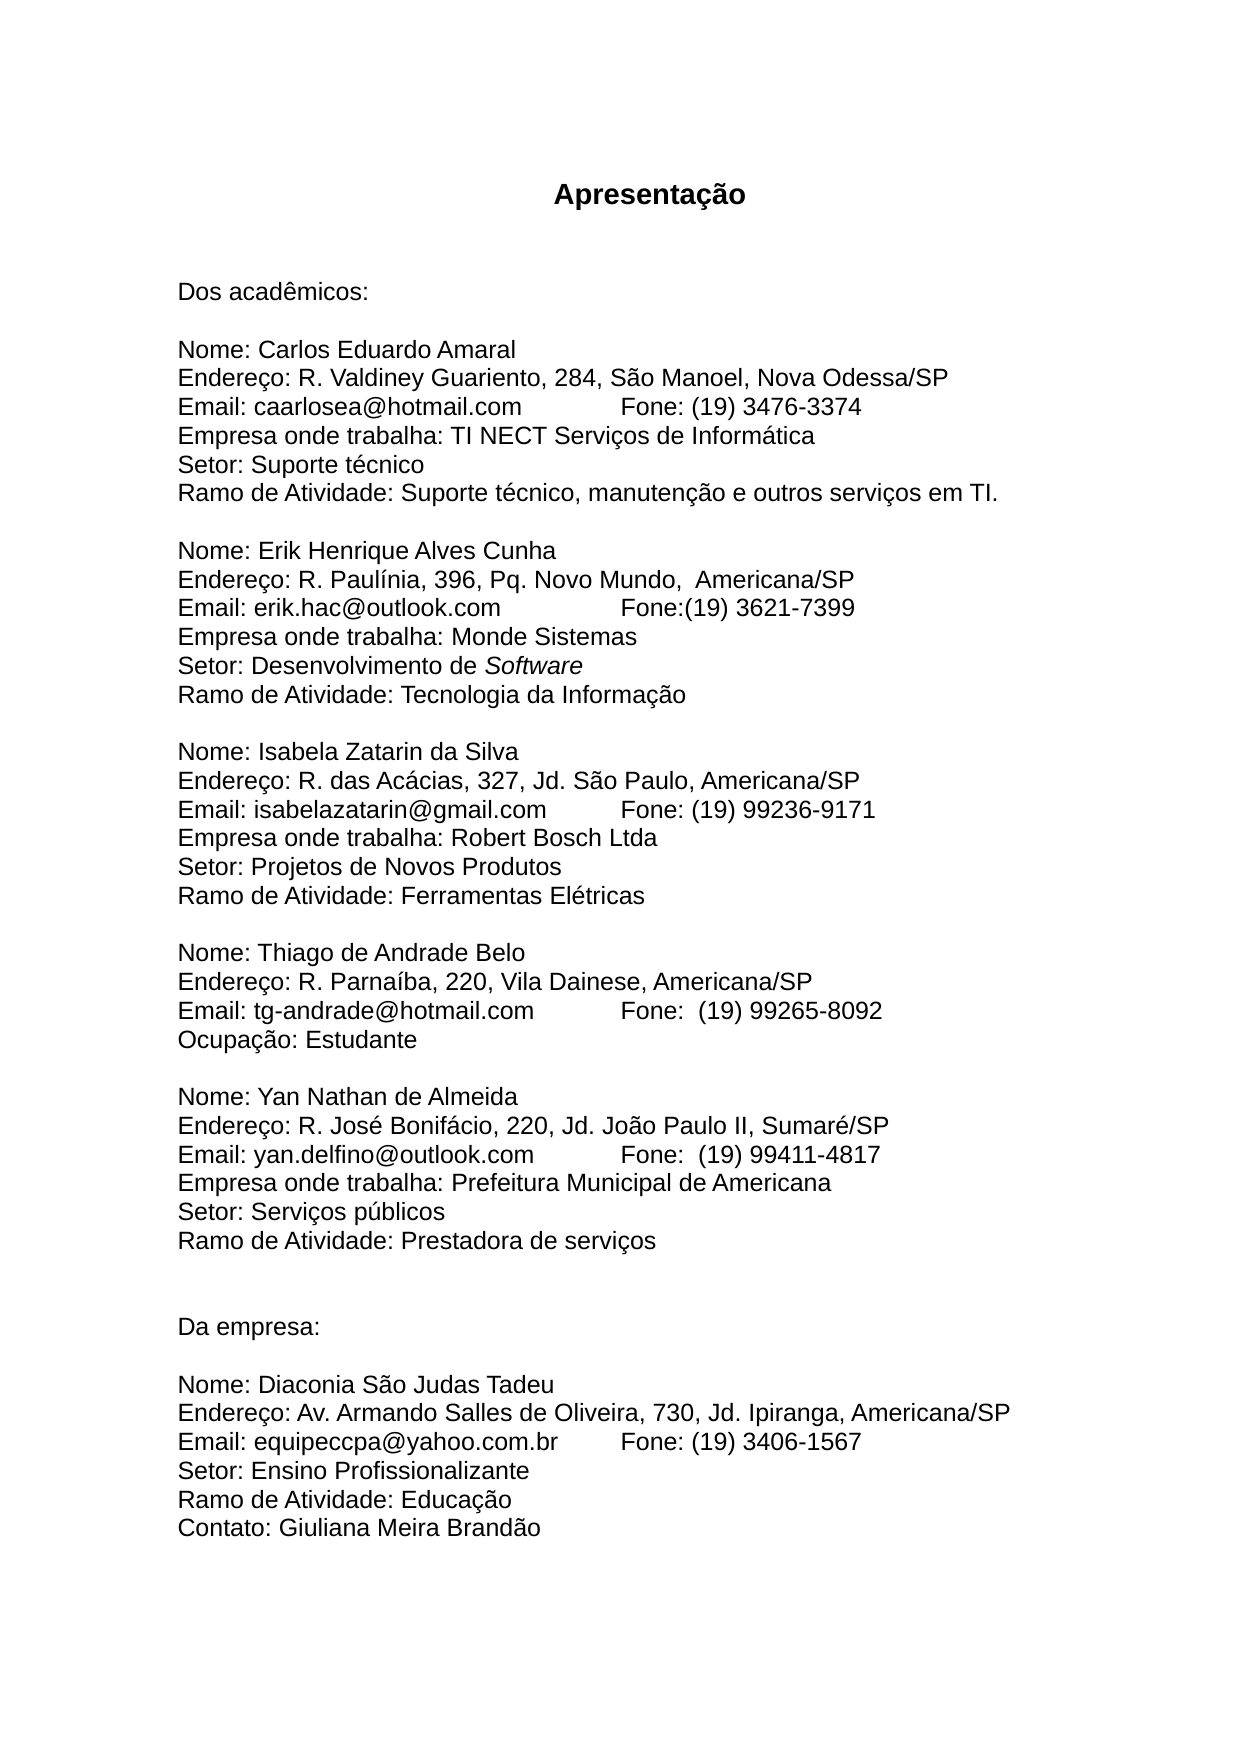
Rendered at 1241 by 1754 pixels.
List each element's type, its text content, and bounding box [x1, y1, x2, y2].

text Setor: Serviços públicos [177, 1197, 1122, 1226]
text Apresentação [177, 177, 1122, 211]
text Ramo de Atividade: Educação [177, 1484, 1122, 1513]
text Contato: Giuliana Meira Brandão [177, 1513, 1122, 1542]
text Setor: Ensino Profissionalizante [177, 1456, 1122, 1484]
text Empresa onde trabalha: Prefeitura Municipal de Americana [177, 1168, 1122, 1197]
text Setor: Projetos de Novos Produtos [177, 852, 1122, 881]
text Nome: Isabela Zatarin da Silva [177, 737, 1122, 766]
text Email: isabelazatarin@gmail.com Fone: (19) 99236-9171 [177, 794, 1122, 823]
text Nome: Thiago de Andrade Belo [177, 938, 1122, 967]
text Nome: Erik Henrique Alves Cunha [177, 536, 1122, 564]
text Email: tg-andrade@hotmail.com Fone: (19) 99265-8092 [177, 996, 1122, 1024]
text Endereço: R. Parnaíba, 220, Vila Dainese, Americana/SP [177, 967, 1122, 996]
text Ocupação: Estudante [177, 1024, 1122, 1053]
text Nome: Diaconia São Judas Tadeu [177, 1369, 1122, 1398]
text Ramo de Atividade: Prestadora de serviços [177, 1226, 1122, 1254]
text Endereço: R. José Bonifácio, 220, Jd. João Paulo II, Sumaré/SP [177, 1111, 1122, 1139]
text Dos acadêmicos: [177, 277, 1122, 306]
text Da empresa: [177, 1312, 1122, 1341]
text Setor: Desenvolvimento de Software [177, 651, 1122, 679]
text Setor: Suporte técnico [177, 449, 1122, 478]
text Email: erik.hac@outlook.com Fone:(19) 3621-7399 [177, 593, 1122, 622]
text Nome: Yan Nathan de Almeida [177, 1082, 1122, 1111]
text Ramo de Atividade: Ferramentas Elétricas [177, 881, 1122, 909]
text Empresa onde trabalha: TI NECT Serviços de Informática [177, 421, 1122, 449]
text Empresa onde trabalha: Monde Sistemas [177, 622, 1122, 651]
text Ramo de Atividade: Tecnologia da Informação [177, 679, 1122, 708]
text Endereço: R. das Acácias, 327, Jd. São Paulo, Americana/SP [177, 766, 1122, 794]
text Email: equipeccpa@yahoo.com.br Fone: (19) 3406-1567 [177, 1427, 1122, 1456]
text Endereço: Av. Armando Salles de Oliveira, 730, Jd. Ipiranga, Americana/SP [177, 1398, 1122, 1427]
text Ramo de Atividade: Suporte técnico, manutenção e outros serviços em TI. [177, 478, 1122, 507]
text Email: caarlosea@hotmail.com Fone: (19) 3476-3374 [177, 392, 1122, 421]
text Endereço: R. Valdiney Guariento, 284, São Manoel, Nova Odessa/SP [177, 363, 1122, 392]
text Nome: Carlos Eduardo Amaral [177, 334, 1122, 363]
text Empresa onde trabalha: Robert Bosch Ltda [177, 823, 1122, 852]
text Email: yan.delfino@outlook.com Fone: (19) 99411-4817 [177, 1139, 1122, 1168]
text Endereço: R. Paulínia, 396, Pq. Novo Mundo, Americana/SP [177, 564, 1122, 593]
